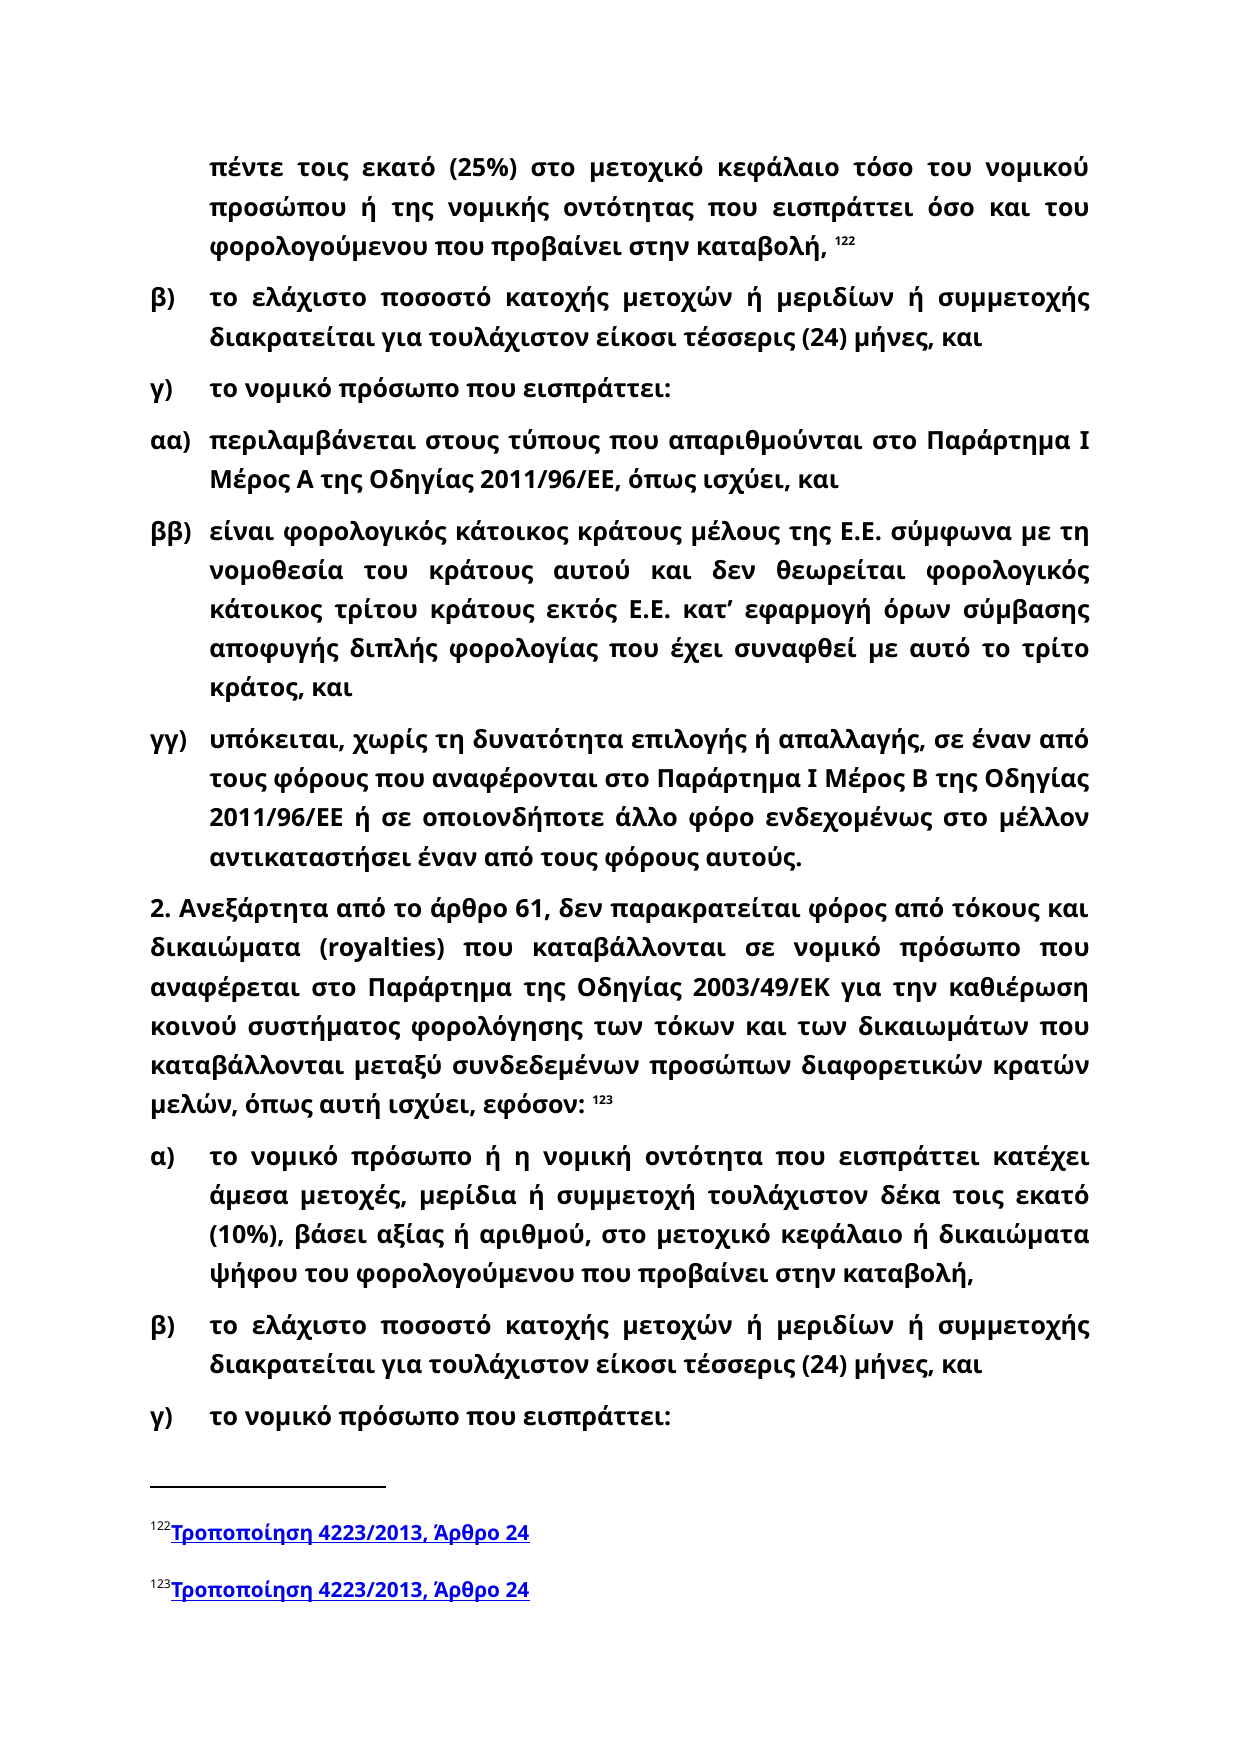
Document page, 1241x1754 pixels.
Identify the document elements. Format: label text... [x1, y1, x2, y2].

list γ) το νομικό πρόσωπο που εισπράττει: [150, 1398, 1090, 1432]
list γ) το νομικό πρόσωπο που εισπράττει: [150, 371, 1090, 405]
list ββ) είναι φορολογικός κάτοικος κράτους μέλους της Ε.Ε. σύμφωνα με τη νομοθεσία του κράτους αυτού και δεν θεωρείται φορολογικός κάτοικος τρίτου κράτους εκτός Ε.Ε. κατ’ εφαρμογή όρων σύμβασης αποφυγής διπλής φορολογίας που έχει συναφθεί με αυτό το τρίτο κράτος, και [150, 513, 1090, 704]
list πέντε τοις εκατό (25%) στο μετοχικό κεφάλαιο τόσο του νομικού προσώπου ή της νομικής οντότητας που εισπράττει όσο και του φορολογούμενου που προβαίνει στην καταβολή, [150, 150, 1090, 262]
list αα) περιλαμβάνεται στους τύπους που απαριθμούνται στο Παράρτημα Ι Μέρος Α της Οδηγίας 2011/96/ΕΕ, όπως ισχύει, και [150, 422, 1090, 496]
text Τροποποίηση 4223/2013, Άρθρο 24 [150, 1576, 1090, 1604]
list β) το ελάχιστο ποσοστό κατοχής μετοχών ή μεριδίων ή συμμετοχής διακρατείται για τουλάχιστον είκοσι τέσσερις (24) μήνες, και [150, 1307, 1090, 1381]
list γγ) υπόκειται, χωρίς τη δυνατότητα επιλογής ή απαλλαγής, σε έναν από τους φόρους που αναφέρονται στο Παράρτημα Ι Μέρος Β της Οδηγίας 2011/96/ΕΕ ή σε οποιονδήποτε άλλο φόρο ενδεχομένως στο μέλλον αντικαταστήσει έναν από τους φόρους αυτούς. [150, 722, 1090, 873]
list α) το νομικό πρόσωπο ή η νομική οντότητα που εισπράττει κατέχει άμεσα μετοχές, μερίδια ή συμμετοχή τουλάχιστον δέκα τοις εκατό (10%), βάσει αξίας ή αριθμού, στο μετοχικό κεφάλαιο ή δικαιώματα ψήφου του φορολογούμενου που προβαίνει στην καταβολή, [150, 1138, 1090, 1290]
text 2. Ανεξάρτητα από το άρθρο 61, δεν παρακρατείται φόρος από τόκους και δικαιώματα (royalties) που καταβάλλονται σε νομικό πρόσωπο που αναφέρεται στο Παράρτημα της Οδηγίας 2003/49/ΕΚ για την καθιέρωση κοινού συστήματος φορολόγησης των τόκων και των δικαιωμάτων που καταβάλλονται μεταξύ συνδεδεμένων προσώπων διαφορετικών κρατών μελών, όπως αυτή ισχύει, εφόσον: [150, 891, 1090, 1121]
text Τροποποίηση 4223/2013, Άρθρο 24 [150, 1518, 1090, 1546]
list β) το ελάχιστο ποσοστό κατοχής μετοχών ή μεριδίων ή συμμετοχής διακρατείται για τουλάχιστον είκοσι τέσσερις (24) μήνες, και [150, 280, 1090, 353]
